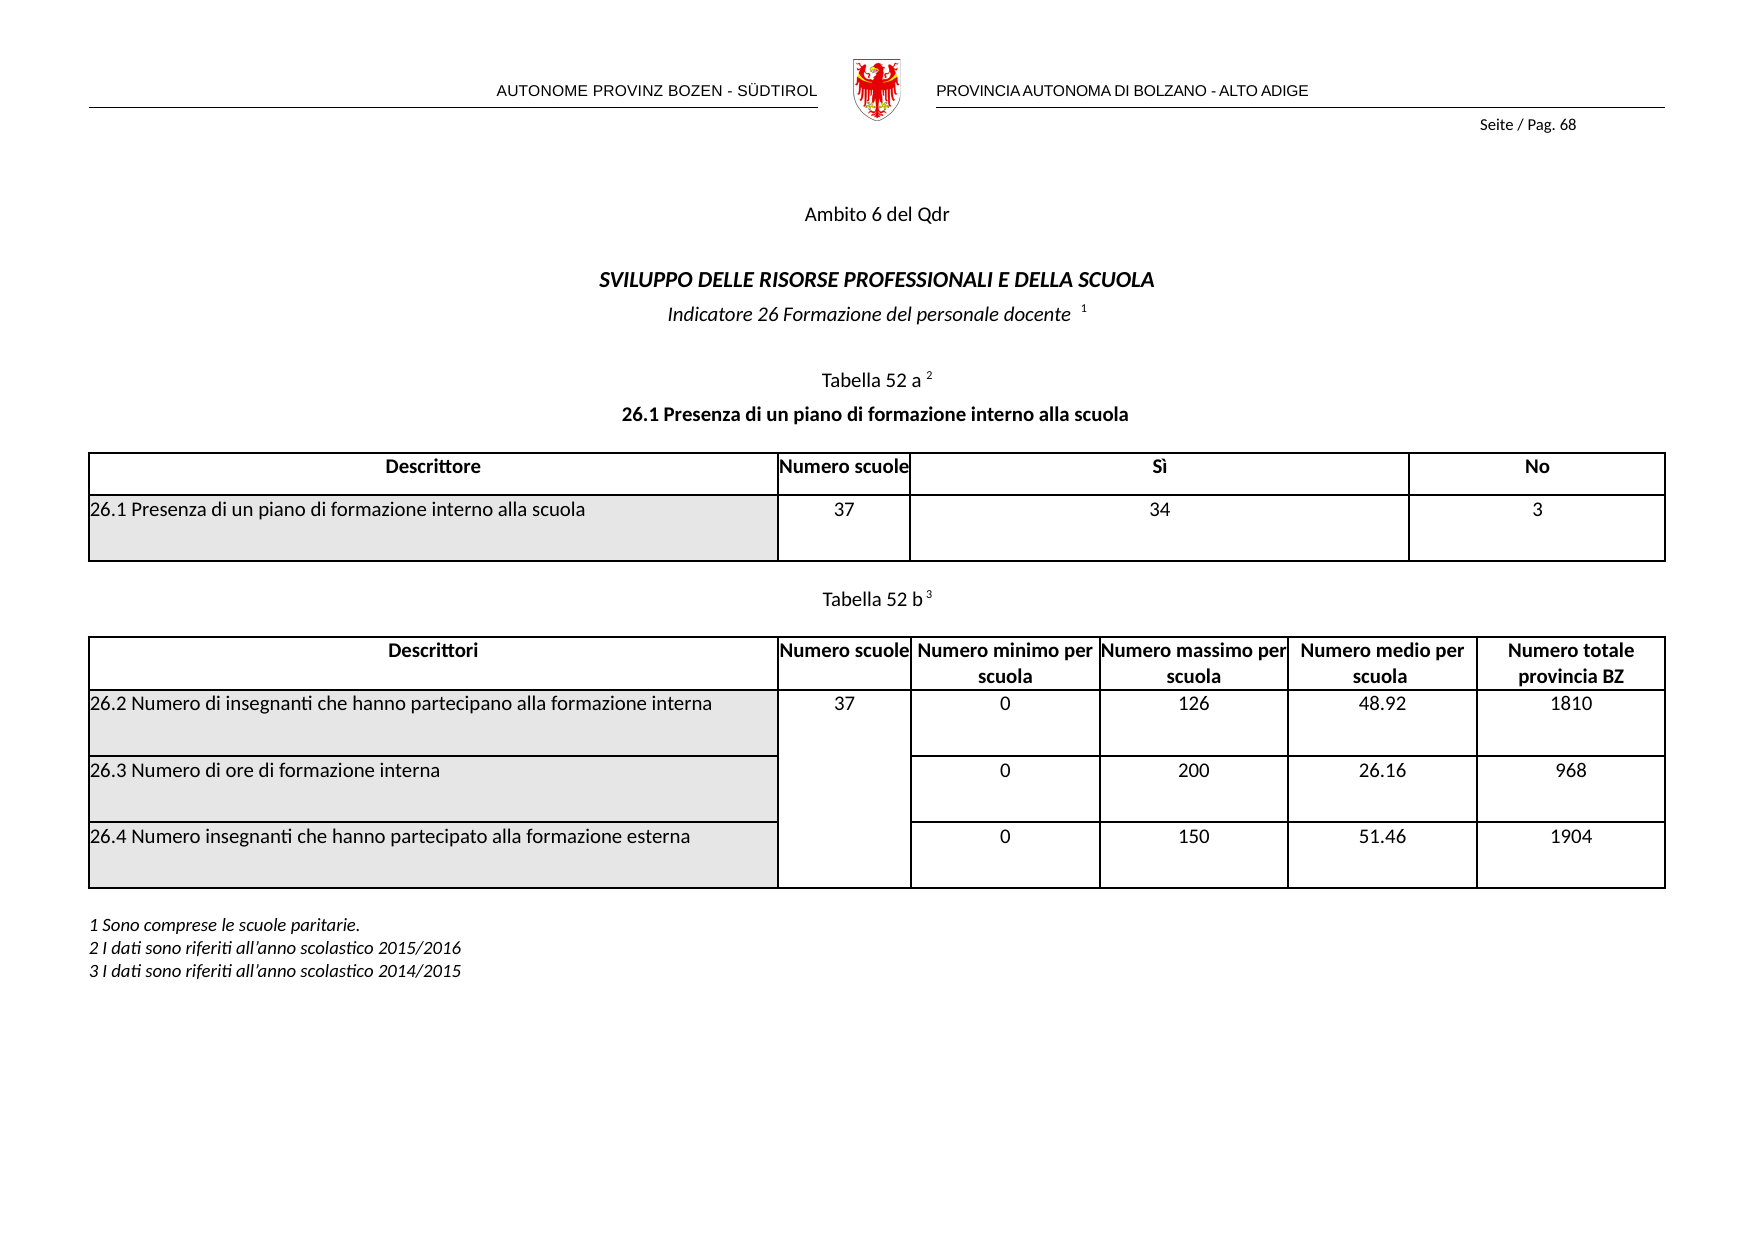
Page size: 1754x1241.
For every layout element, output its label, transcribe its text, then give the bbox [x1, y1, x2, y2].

table_cell 0 [912, 757, 1099, 821]
table_cell 26.3 Numero di ore di formazione interna [90, 757, 777, 821]
table_header No [1410, 454, 1664, 494]
table_cell 3 [1410, 496, 1664, 560]
table_header Numero minimo per scuola [912, 638, 1099, 688]
text 3 I dati sono riferiti all’anno scolastico 2014/2015 [88, 959, 1665, 982]
text 26.1 Presenza di un piano di formazione interno alla scuola [95, 393, 1659, 426]
table_cell 37 [779, 691, 910, 887]
table_cell 200 [1101, 757, 1287, 821]
text 1 Sono comprese le scuole paritarie. [88, 913, 1665, 936]
table_cell 48.92 [1289, 691, 1476, 755]
table_cell 126 [1101, 691, 1287, 755]
table_cell 26.2 Numero di insegnanti che hanno partecipano alla formazione interna [90, 691, 777, 755]
table_cell 1904 [1478, 823, 1664, 887]
table_header Numero scuole [779, 638, 910, 688]
text 2 I dati sono riferiti all’anno scolastico 2015/2016 [88, 936, 1665, 959]
table_cell 150 [1101, 823, 1287, 887]
table_header Numero medio per scuola [1289, 638, 1476, 688]
table_cell 26.1 Presenza di un piano di formazione interno alla scuola [90, 496, 777, 560]
table_cell 0 [912, 691, 1099, 755]
table_cell 34 [911, 496, 1408, 560]
table_header Numero massimo per scuola [1101, 638, 1287, 688]
text Tabella 52 b 3 [88, 586, 1665, 612]
table_header Sì [911, 454, 1408, 494]
table_header Numero scuole [779, 454, 909, 494]
table_header Descrittore [90, 454, 777, 494]
table_cell 37 [779, 496, 909, 560]
table_cell 968 [1478, 757, 1664, 821]
table_cell 26.4 Numero insegnanti che hanno partecipato alla formazione esterna [90, 823, 777, 887]
table_cell 26.16 [1289, 757, 1476, 821]
table_cell 0 [912, 823, 1099, 887]
text Ambito 6 del Qdr [88, 201, 1665, 226]
text SVILUPPO DELLE RISORSE PROFESSIONALI E DELLA SCUOLA [95, 259, 1659, 293]
table_header Numero totale provincia BZ [1478, 638, 1664, 688]
picture [853, 59, 901, 121]
table_header Descrittori [90, 638, 777, 688]
text Tabella 52 a 2 [95, 359, 1659, 393]
table_cell 51.46 [1289, 823, 1476, 887]
text Indicatore 26 Formazione del personale docente 1 [95, 293, 1659, 326]
table_cell 1810 [1478, 691, 1664, 755]
